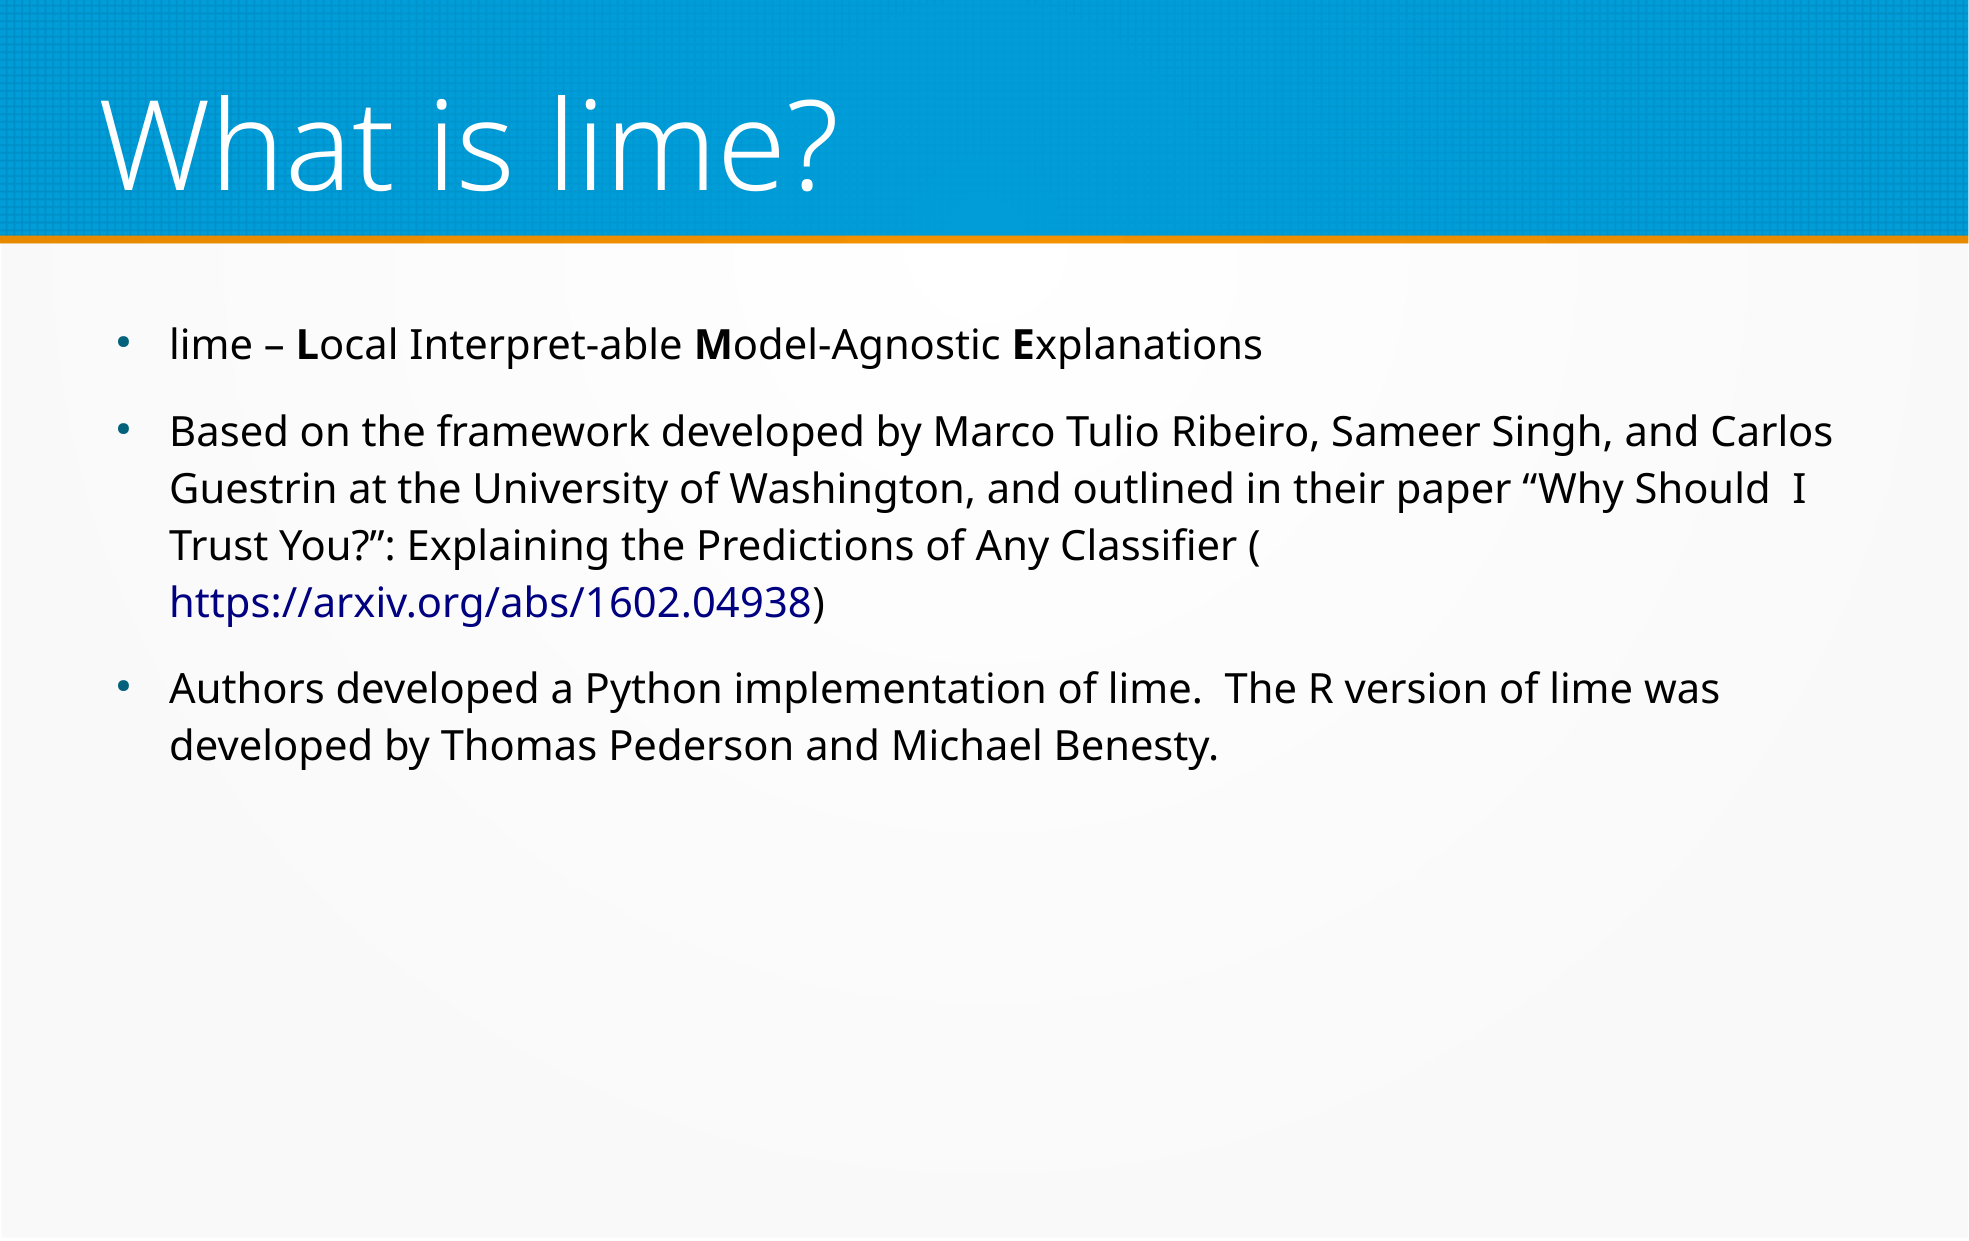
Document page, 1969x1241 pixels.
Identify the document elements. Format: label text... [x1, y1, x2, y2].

list lime – Local Interpret-able Model-Agnostic Explanations Based on the framework developed by Marco Tulio Ribeiro, Sameer Singh, and Carlos Guestrin at the University of Washington, and outlined in their paper “Why Should I Trust You?”: Explaining the Predictions of Any Classifier (https://arxiv.org/abs/1602.04938) Authors developed a Python implementation of lime. The R version of lime was developed by Thomas Pederson and Michael Benesty. [98, 315, 1861, 1081]
picture [0, 236, 1969, 1241]
title What is lime? [98, 19, 1870, 227]
